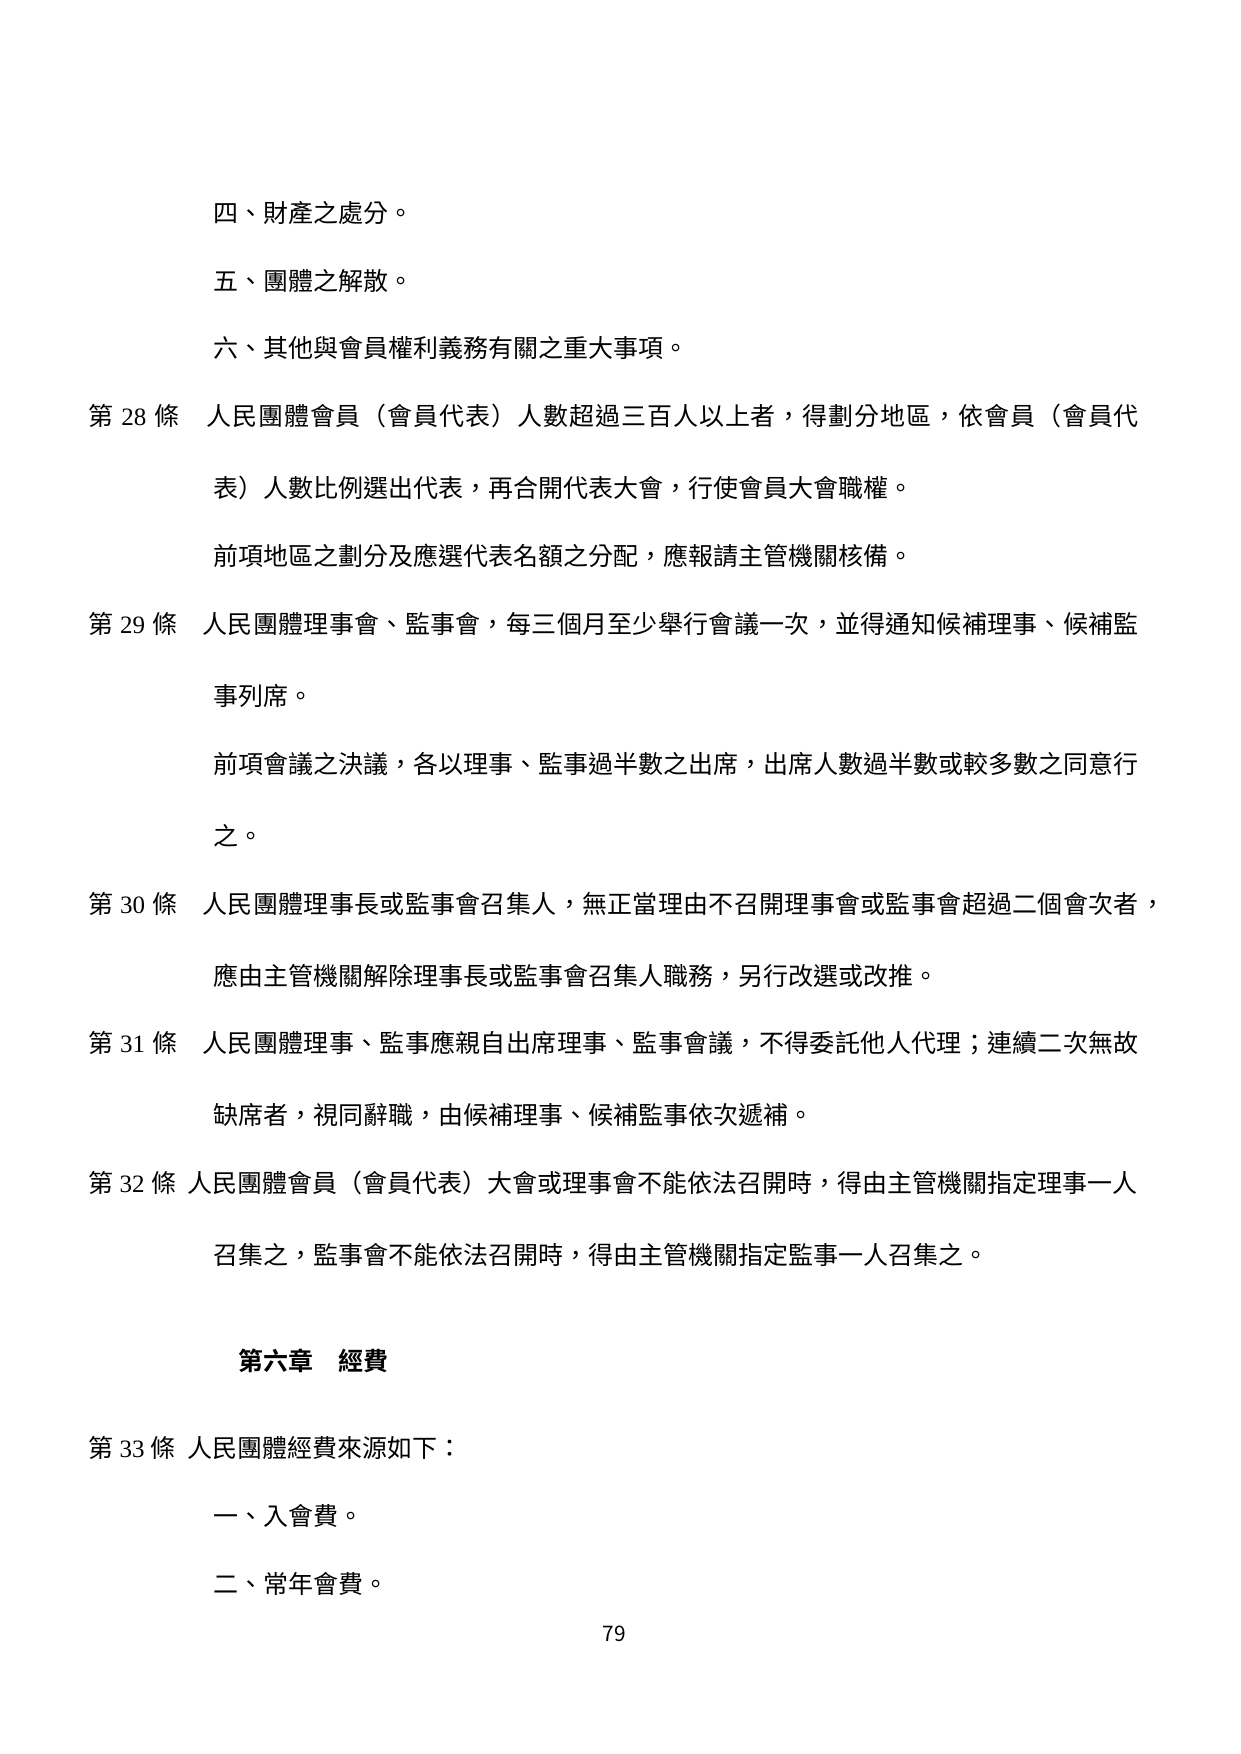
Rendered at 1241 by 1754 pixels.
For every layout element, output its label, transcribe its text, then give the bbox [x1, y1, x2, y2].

text 第 31 條 人民團體理事、監事應親自出席理事、監事會議，不得委託他人代理；連續二次無故缺席者，視同辭職，由候補理事、候補監事依次遞補。 [89, 1000, 1140, 1135]
text 第 32 條 人民團體會員（會員代表）大會或理事會不能依法召開時，得由主管機關指定理事一人召集之，監事會不能依法召開時，得由主管機關指定監事一人召集之。 [89, 1140, 1140, 1274]
text 第 28 條 人民團體會員（會員代表）人數超過三百人以上者，得劃分地區，依會員（會員代表）人數比例選出代表，再合開代表大會，行使會員大會職權。 [89, 373, 1140, 508]
text 前項會議之決議，各以理事、監事過半數之出席，出席人數過半數或較多數之同意行之。 [214, 721, 1140, 855]
text 一、入會費。 [214, 1473, 1140, 1536]
text 前項地區之劃分及應選代表名額之分配，應報請主管機關核備。 [214, 513, 1140, 576]
text 四、財產之處分。 [214, 169, 1140, 232]
text 二、常年會費。 [214, 1541, 1140, 1604]
text 第 30 條 人民團體理事長或監事會召集人，無正當理由不召開理事會或監事會超過二個會次者，應由主管機關解除理事長或監事會召集人職務，另行改選或改推。 [89, 861, 1140, 995]
text 第 29 條 人民團體理事會、監事會，每三個月至少舉行會議一次，並得通知候補理事、候補監事列席。 [89, 581, 1140, 715]
text 第六章 經費 [239, 1318, 1140, 1381]
text 第 33 條 人民團體經費來源如下： [89, 1405, 1140, 1468]
text 六、其他與會員權利義務有關之重大事項。 [214, 305, 1140, 368]
text 五、團體之解散。 [214, 237, 1140, 300]
